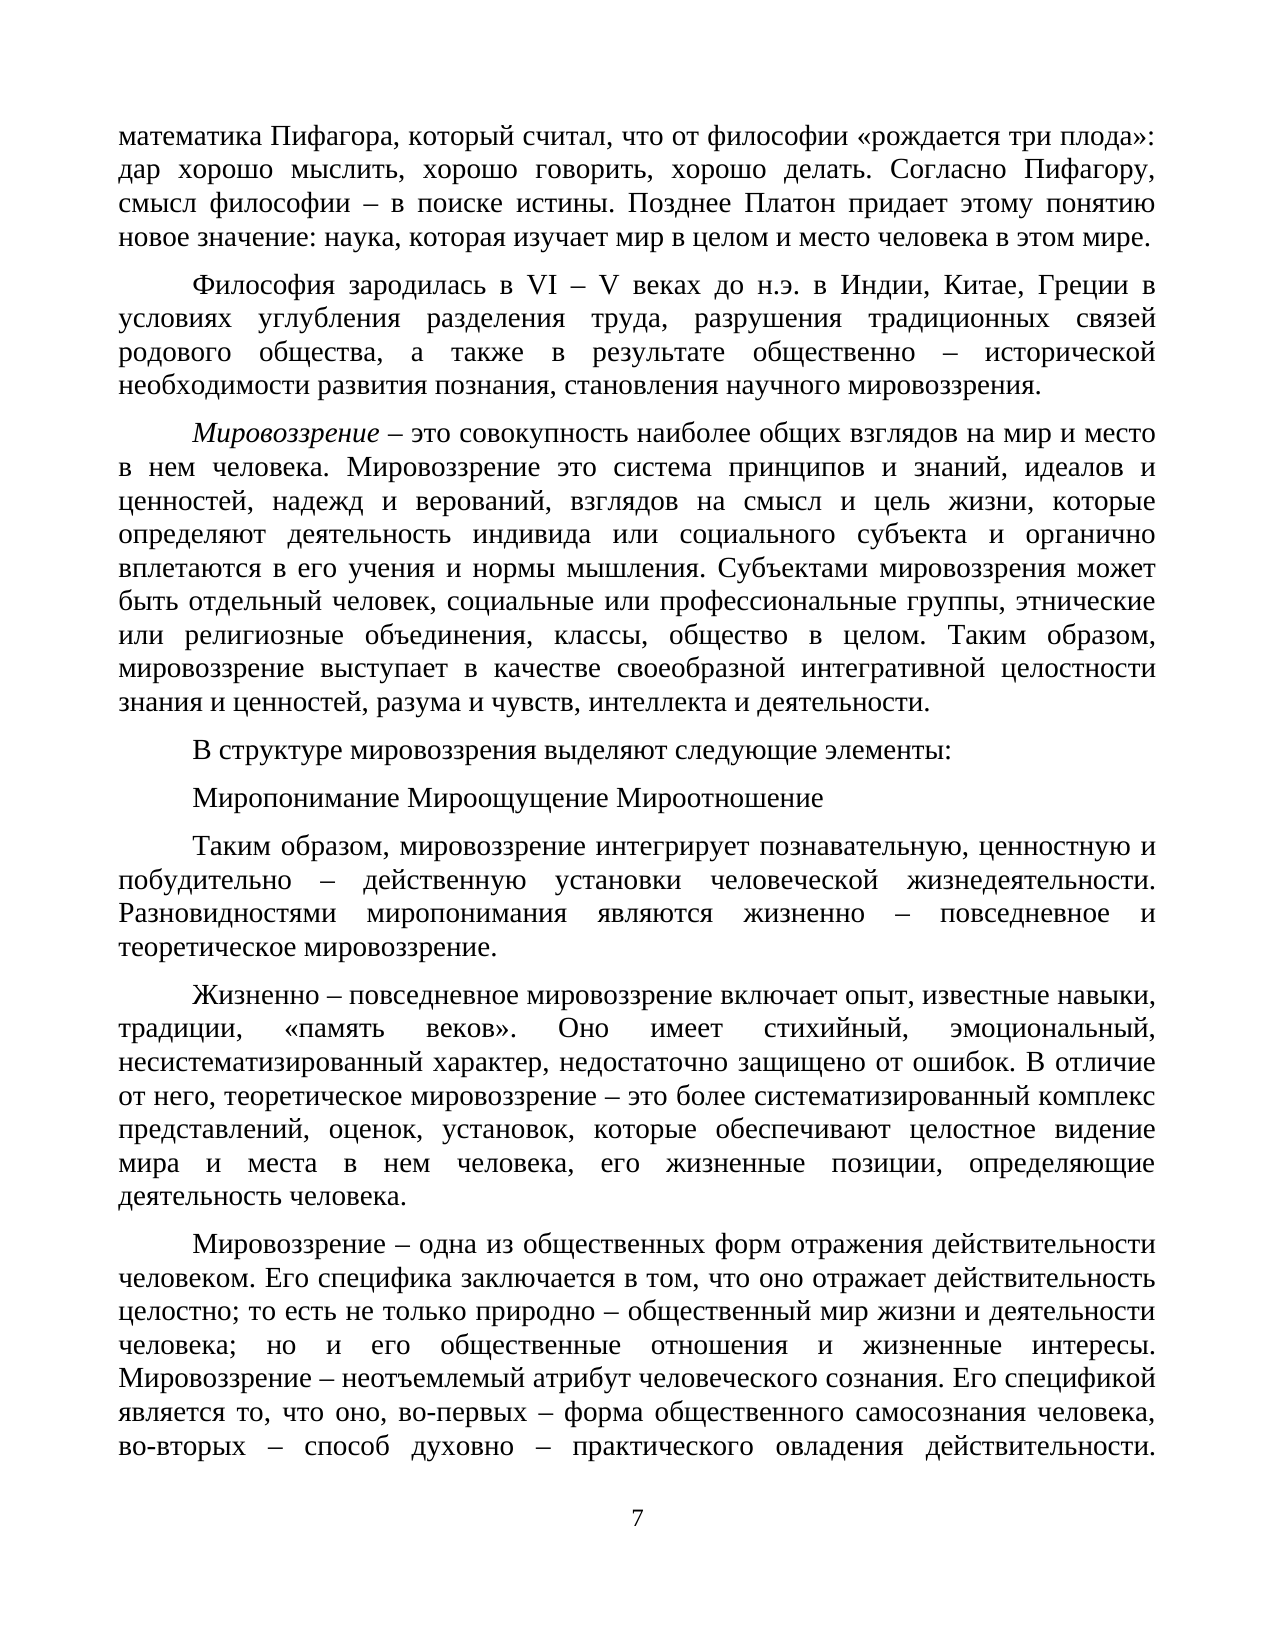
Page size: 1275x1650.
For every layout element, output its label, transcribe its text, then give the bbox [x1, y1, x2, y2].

text Мировоззрение – одна из общественных форм отражения действительности человеком. Его специфика заключается в том, что оно отражает действительность целостно; то есть не только природно – общественный мир жизни и деятельности человека; но и его общественные отношения и жизненные интересы. Мировоззрение – неотъемлемый атрибут человеческого сознания. Его спецификой является то, что оно, во-первых – форма общественного самосознания человека, во-вторых – способ духовно – практического овладения действительности. [118, 1226, 1157, 1461]
text Мировоззрение – это совокупность наиболее общих взглядов на мир и место в нем человека. Мировоззрение это система принципов и знаний, идеалов и ценностей, надежд и верований, взглядов на смысл и цель жизни, которые определяют деятельность индивида или социального субъекта и органично вплетаются в его учения и нормы мышления. Субъектами мировоззрения может быть отдельный человек, социальные или профессиональные группы, этнические или религиозные объединения, классы, общество в целом. Таким образом, мировоззрение выступает в качестве своеобразной интегративной целостности знания и ценностей, разума и чувств, интеллекта и деятельности. [118, 416, 1157, 717]
text Таким образом, мировоззрение интегрирует познавательную, ценностную и побудительно – действенную установки человеческой жизнедеятельности. Разновидностями миропонимания являются жизненно – повседневное и теоретическое мировоззрение. [118, 828, 1157, 962]
text математика Пифагора, который считал, что от философии «рождается три плода»: дар хорошо мыслить, хорошо говорить, хорошо делать. Согласно Пифагору, смысл философии – в поиске истины. Позднее Платон придает этому понятию новое значение: наука, которая изучает мир в целом и место человека в этом мире. [118, 118, 1157, 252]
text Миропонимание Мироощущение Мироотношение [118, 780, 1157, 814]
text В структуре мировоззрения выделяют следующие элементы: [118, 732, 1157, 766]
text Философия зародилась в VI – V веках до н.э. в Индии, Китае, Греции в условиях углубления разделения труда, разрушения традиционных связей родового общества, а также в результате общественно – исторической необходимости развития познания, становления научного мировоззрения. [118, 267, 1157, 401]
text Жизненно – повседневное мировоззрение включает опыт, известные навыки, традиции, «память веков». Оно имеет стихийный, эмоциональный, несистематизированный характер, недостаточно защищено от ошибок. В отличие от него, теоретическое мировоззрение – это более систематизированный комплекс представлений, оценок, установок, которые обеспечивают целостное видение мира и места в нем человека, его жизненные позиции, определяющие деятельность человека. [118, 977, 1157, 1212]
